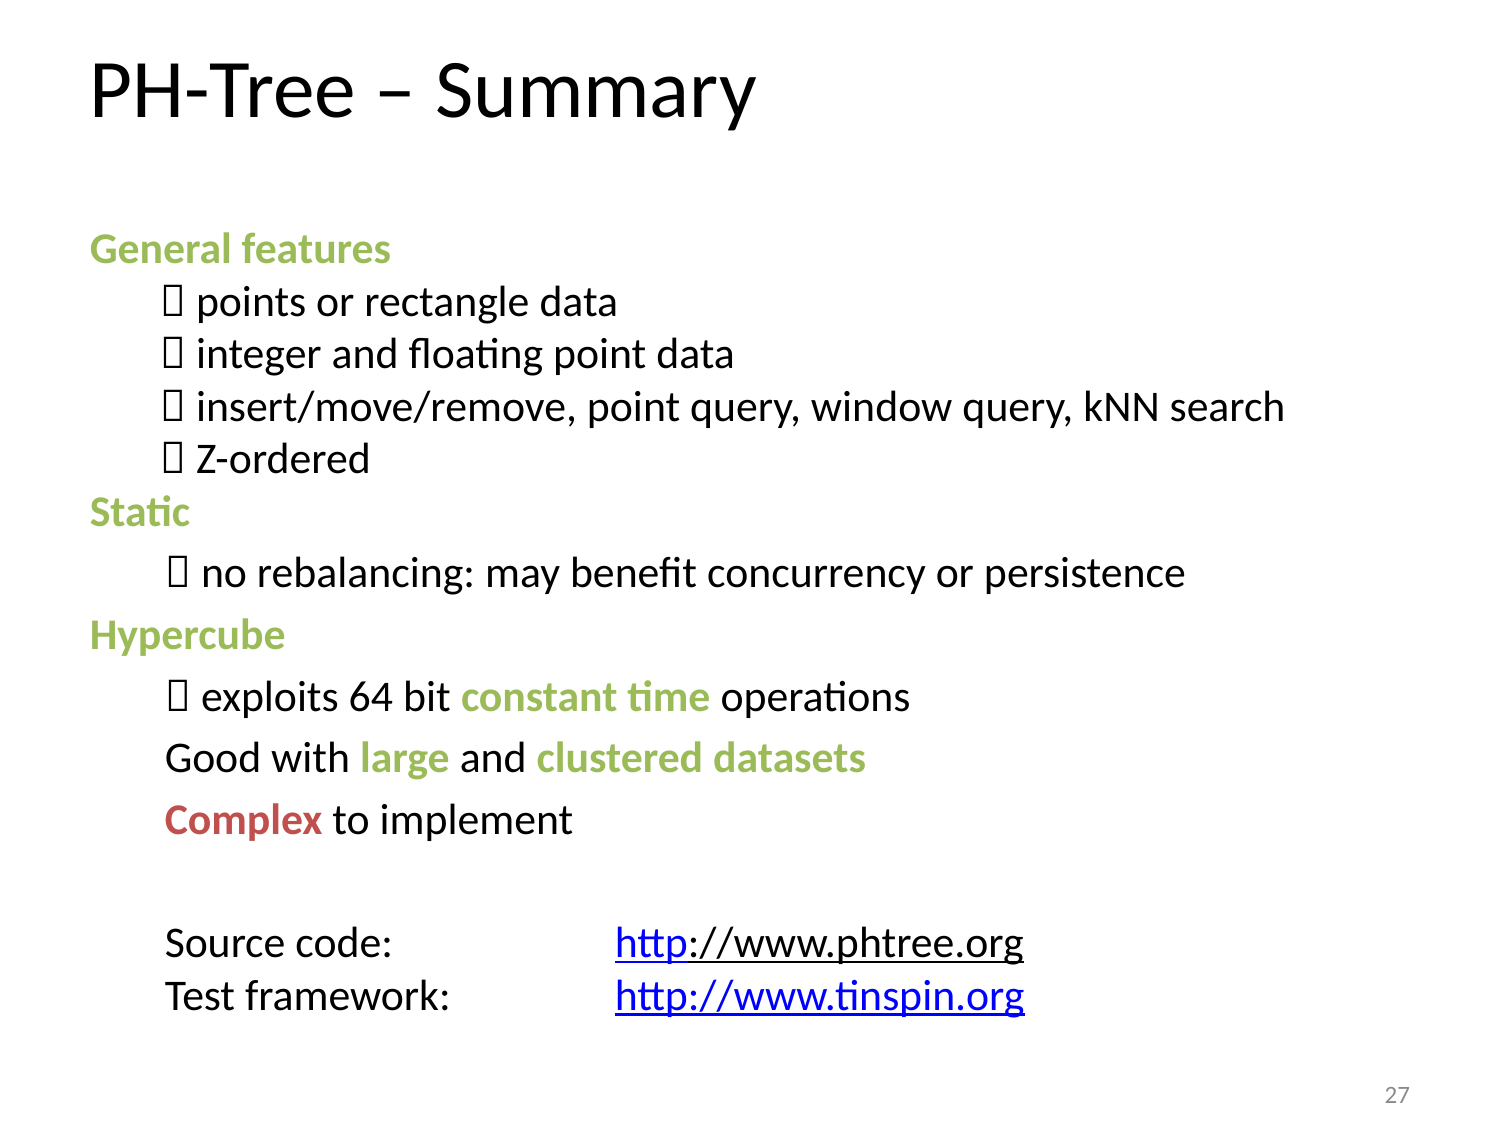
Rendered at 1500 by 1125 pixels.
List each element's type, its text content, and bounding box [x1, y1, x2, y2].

text_box General features  points or rectangle data  integer and floating point data  insert/move/remove, point query, window query, kNN search  Z-ordered Static  no rebalancing: may benefit concurrency or persistence Hypercube  exploits 64 bit constant time operations Good with large and clustered datasets Complex to implement Source code: http://www.phtree.org Test framework: http://www.tinspin.org [75, 212, 1425, 1050]
text_box PH-Tree – Summary [75, 12, 1425, 155]
text_box [1074, 1079, 1425, 1107]
